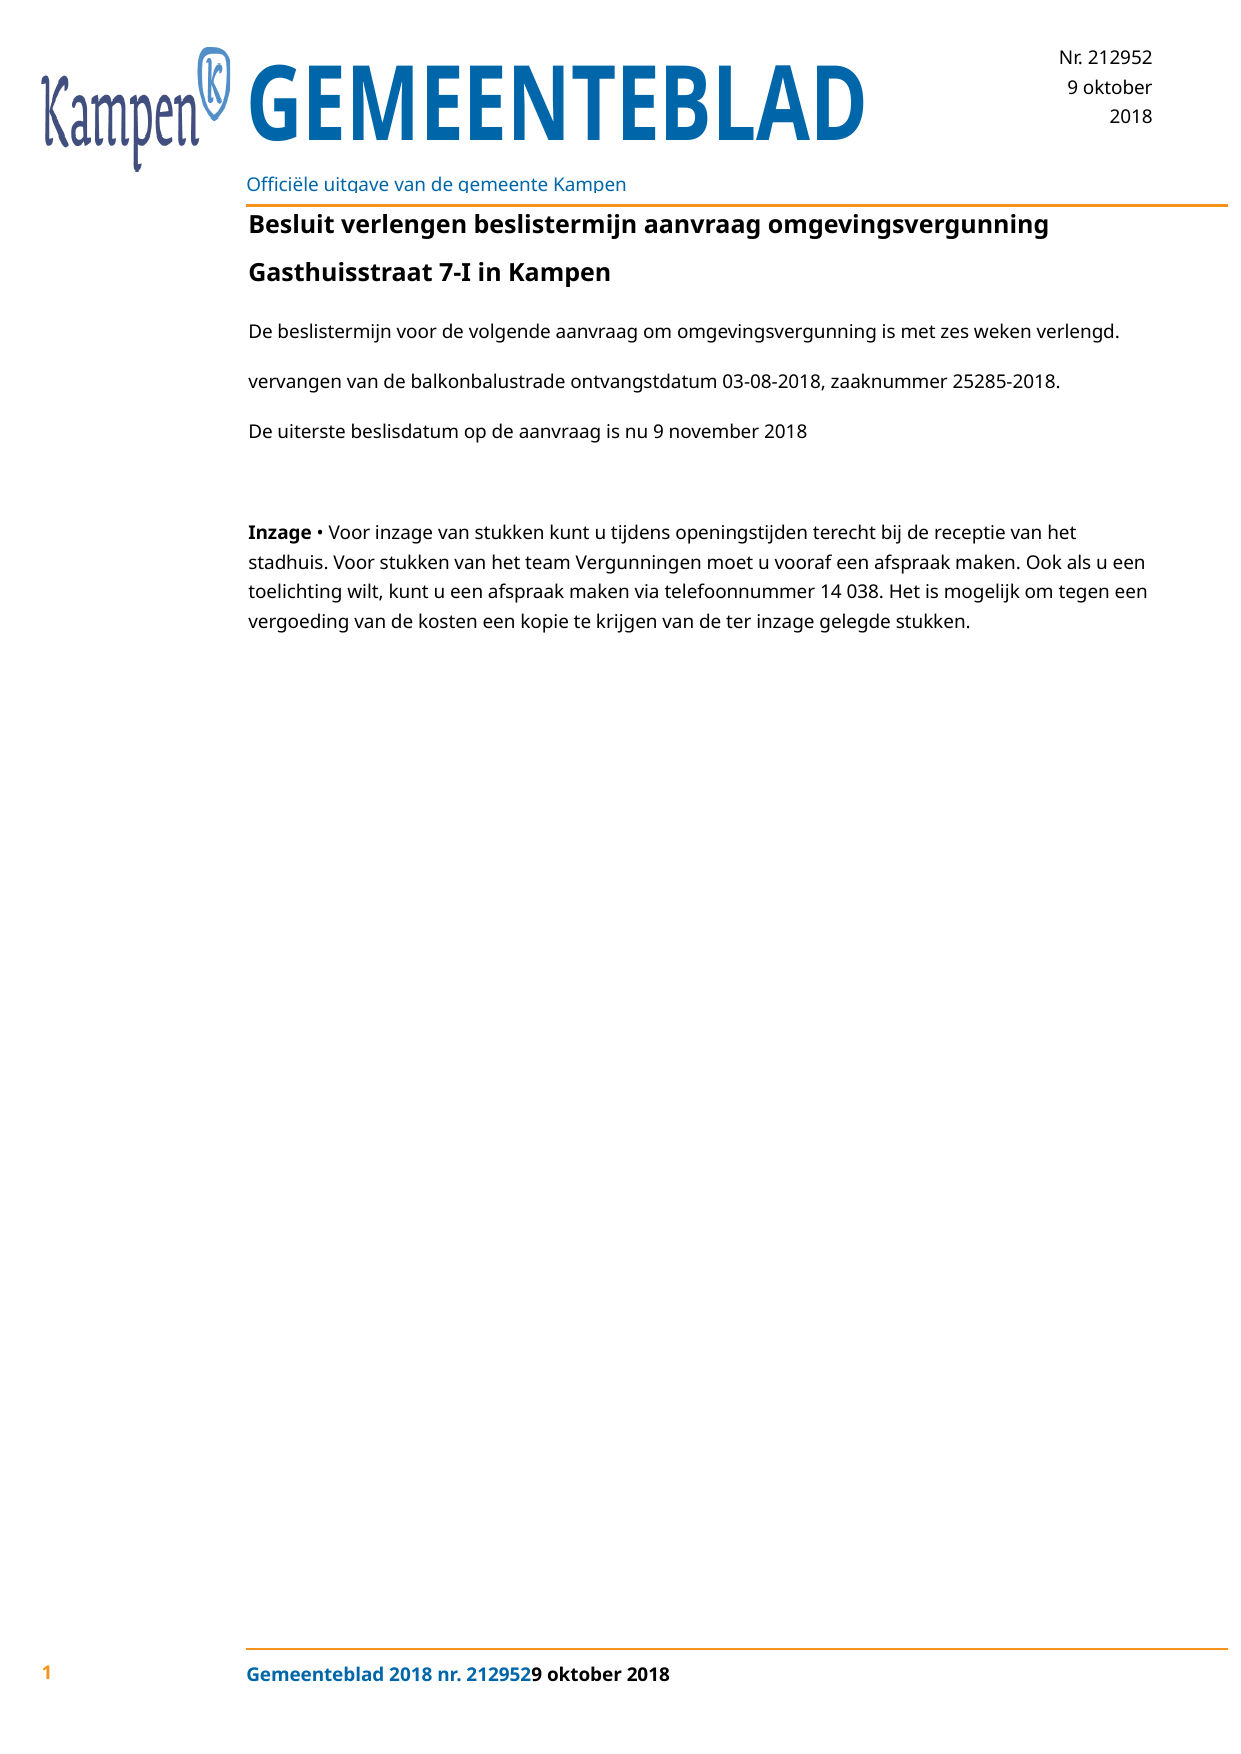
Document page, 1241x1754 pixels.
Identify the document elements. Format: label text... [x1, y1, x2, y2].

text De beslistermijn voor de volgende aanvraag om omgevingsvergunning is met zes weken verlengd. [248, 318, 1152, 344]
text vervangen van de balkonbalustrade ontvangstdatum 03-08-2018, zaaknummer 25285-2018. [248, 368, 1152, 394]
text De uiterste beslisdatum op de aanvraag is nu 9 november 2018 [248, 419, 1152, 444]
text Inzage • Voor inzage van stukken kunt u tijdens openingstijden terecht bij de receptie van het stadhuis. Voor stukken van het team Vergunningen moet u vooraf een afspraak maken. Ook als u een toelichting wilt, kunt u een afspraak maken via telefoonnummer 14 038. Het is mogelijk om tegen een vergoeding van de kosten een kopie te krijgen van de ter inzage gelegde stukken. [248, 519, 1152, 634]
text Besluit verlengen beslistermijn aanvraag omgevingsvergunning Gasthuisstraat 7-I in Kampen [248, 207, 1152, 288]
picture [41, 47, 231, 172]
